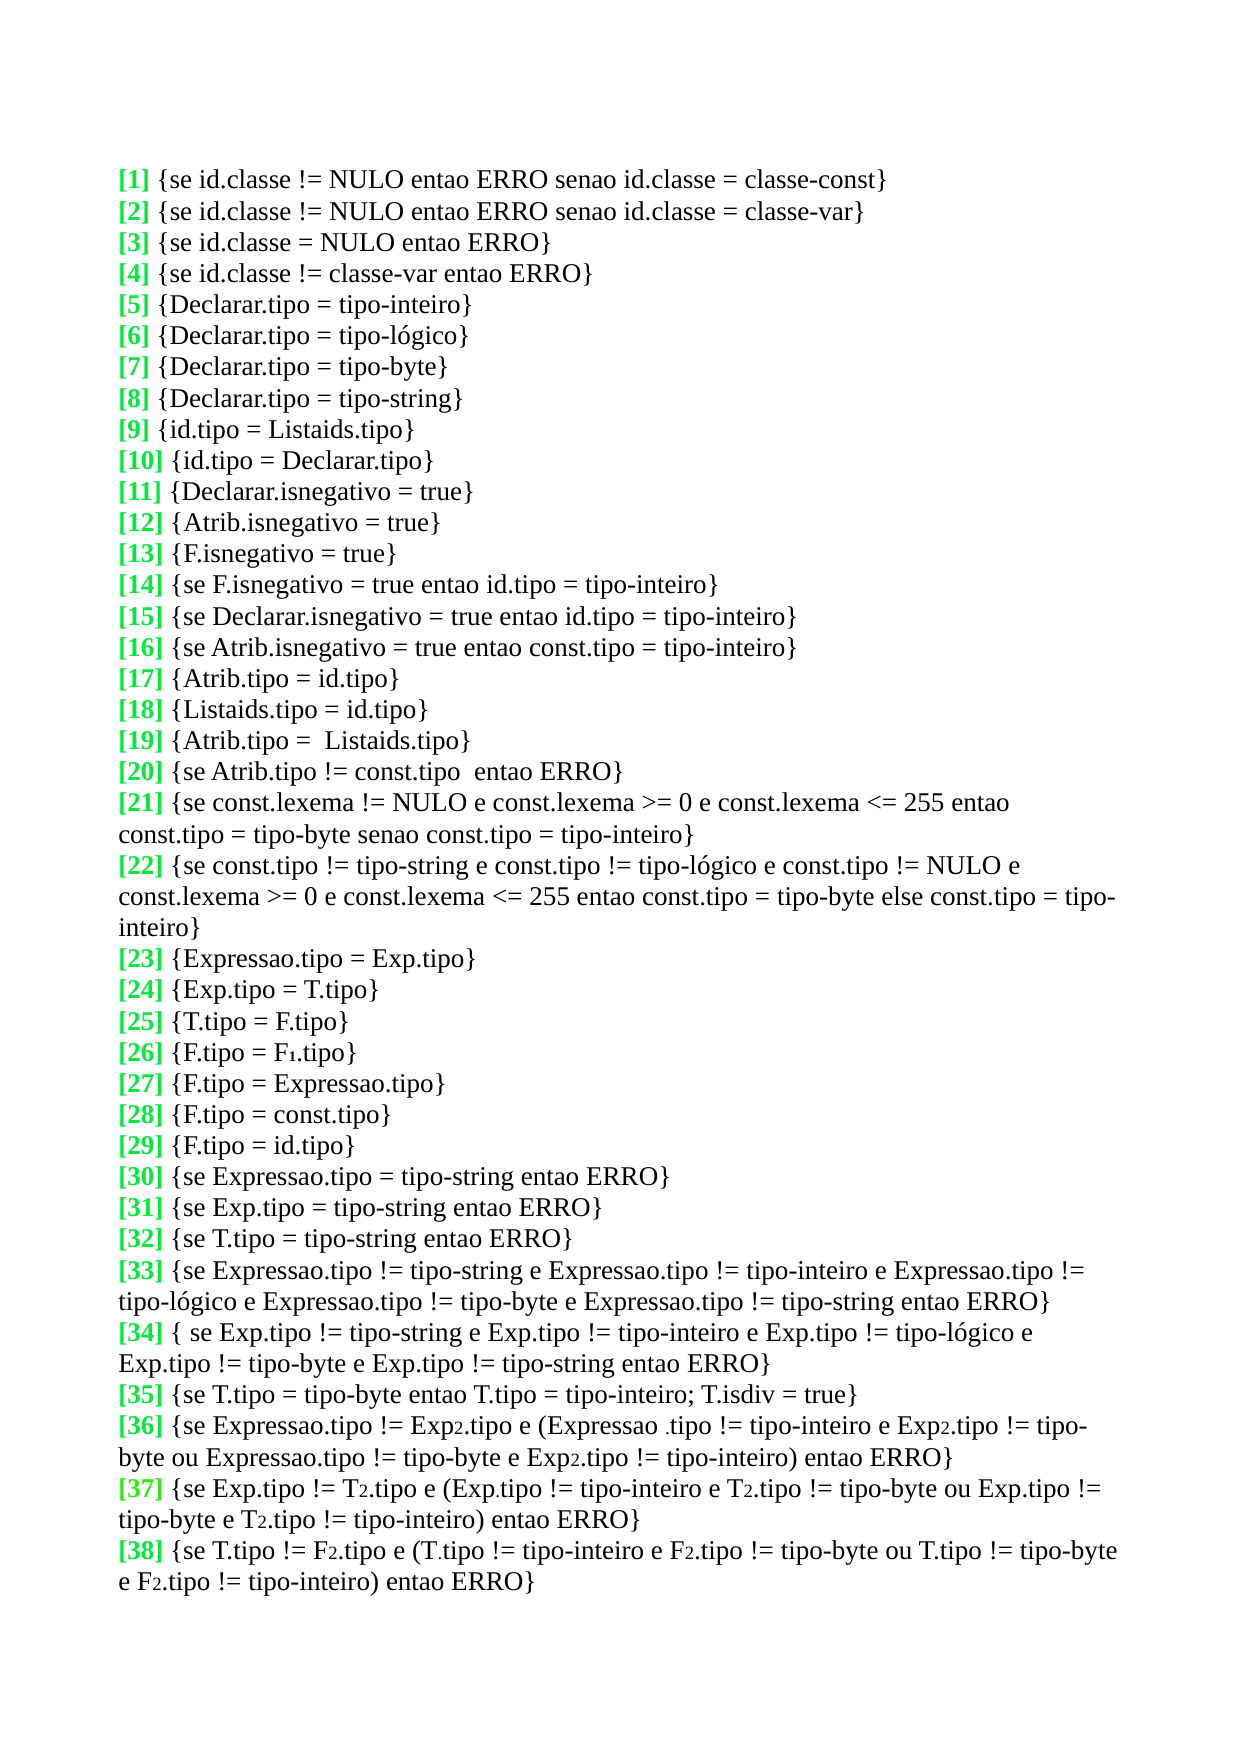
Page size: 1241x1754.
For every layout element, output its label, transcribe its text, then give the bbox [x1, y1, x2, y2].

text [38] {se T.tipo != F2.tipo e (T.tipo != tipo-inteiro e F2.tipo != tipo-byte ou T.tipo != tipo-byte e F2.tipo != tipo-inteiro) entao ERRO} [118, 1534, 1122, 1596]
text [24] {Exp.tipo = T.tipo} [118, 973, 1122, 1004]
text [11] {Declarar.isnegativo = true} [118, 475, 1122, 506]
text [27] {F.tipo = Expressao.tipo} [118, 1067, 1122, 1098]
text [1] {se id.classe != NULO entao ERRO senao id.classe = classe-const} [118, 164, 1122, 195]
text [16] {se Atrib.isnegativo = true entao const.tipo = tipo-inteiro} [118, 631, 1122, 662]
text [5] {Declarar.tipo = tipo-inteiro} [118, 288, 1122, 319]
text [28] {F.tipo = const.tipo} [118, 1098, 1122, 1129]
text [7] {Declarar.tipo = tipo-byte} [118, 351, 1122, 382]
text [25] {T.tipo = F.tipo} [118, 1004, 1122, 1036]
text [13] {F.isnegativo = true} [118, 537, 1122, 568]
text [35] {se T.tipo = tipo-byte entao T.tipo = tipo-inteiro; T.isdiv = true} [118, 1378, 1122, 1409]
text [8] {Declarar.tipo = tipo-string} [118, 382, 1122, 413]
text [10] {id.tipo = Declarar.tipo} [118, 444, 1122, 475]
text [2] {se id.classe != NULO entao ERRO senao id.classe = classe-var} [118, 195, 1122, 226]
text [14] {se F.isnegativo = true entao id.tipo = tipo-inteiro} [118, 568, 1122, 600]
text [4] {se id.classe != classe-var entao ERRO} [118, 257, 1122, 288]
text [36] {se Expressao.tipo != Exp2.tipo e (Expressao .tipo != tipo-inteiro e Exp2.tipo != tipo-byte ou Expressao.tipo != tipo-byte e Exp2.tipo != tipo-inteiro) entao ERRO} [118, 1409, 1122, 1472]
text [26] {F.tipo = F1.tipo} [118, 1036, 1122, 1067]
text [37] {se Exp.tipo != T2.tipo e (Exp.tipo != tipo-inteiro e T2.tipo != tipo-byte ou Exp.tipo != tipo-byte e T2.tipo != tipo-inteiro) entao ERRO} [118, 1472, 1122, 1534]
text [15] {se Declarar.isnegativo = true entao id.tipo = tipo-inteiro} [118, 600, 1122, 631]
text [22] {se const.tipo != tipo-string e const.tipo != tipo-lógico e const.tipo != NULO e const.lexema >= 0 e const.lexema <= 255 entao const.tipo = tipo-byte else const.tipo = tipo-inteiro} [118, 849, 1122, 942]
text [21] {se const.lexema != NULO e const.lexema >= 0 e const.lexema <= 255 entao const.tipo = tipo-byte senao const.tipo = tipo-inteiro} [118, 787, 1122, 849]
text [18] {Listaids.tipo = id.tipo} [118, 693, 1122, 724]
text [6] {Declarar.tipo = tipo-lógico} [118, 319, 1122, 351]
text [19] {Atrib.tipo = Listaids.tipo} [118, 724, 1122, 755]
text [32] {se T.tipo = tipo-string entao ERRO} [118, 1223, 1122, 1254]
text [34] { se Exp.tipo != tipo-string e Exp.tipo != tipo-inteiro e Exp.tipo != tipo-lógico e Exp.tipo != tipo-byte e Exp.tipo != tipo-string entao ERRO} [118, 1316, 1122, 1378]
text [30] {se Expressao.tipo = tipo-string entao ERRO} [118, 1160, 1122, 1191]
text [33] {se Expressao.tipo != tipo-string e Expressao.tipo != tipo-inteiro e Expressao.tipo != tipo-lógico e Expressao.tipo != tipo-byte e Expressao.tipo != tipo-string entao ERRO} [118, 1254, 1122, 1316]
text [12] {Atrib.isnegativo = true} [118, 506, 1122, 537]
text [31] {se Exp.tipo = tipo-string entao ERRO} [118, 1191, 1122, 1223]
text [29] {F.tipo = id.tipo} [118, 1129, 1122, 1160]
text [3] {se id.classe = NULO entao ERRO} [118, 226, 1122, 257]
text [9] {id.tipo = Listaids.tipo} [118, 413, 1122, 444]
text [17] {Atrib.tipo = id.tipo} [118, 662, 1122, 693]
text [23] {Expressao.tipo = Exp.tipo} [118, 942, 1122, 973]
text [20] {se Atrib.tipo != const.tipo entao ERRO} [118, 755, 1122, 787]
